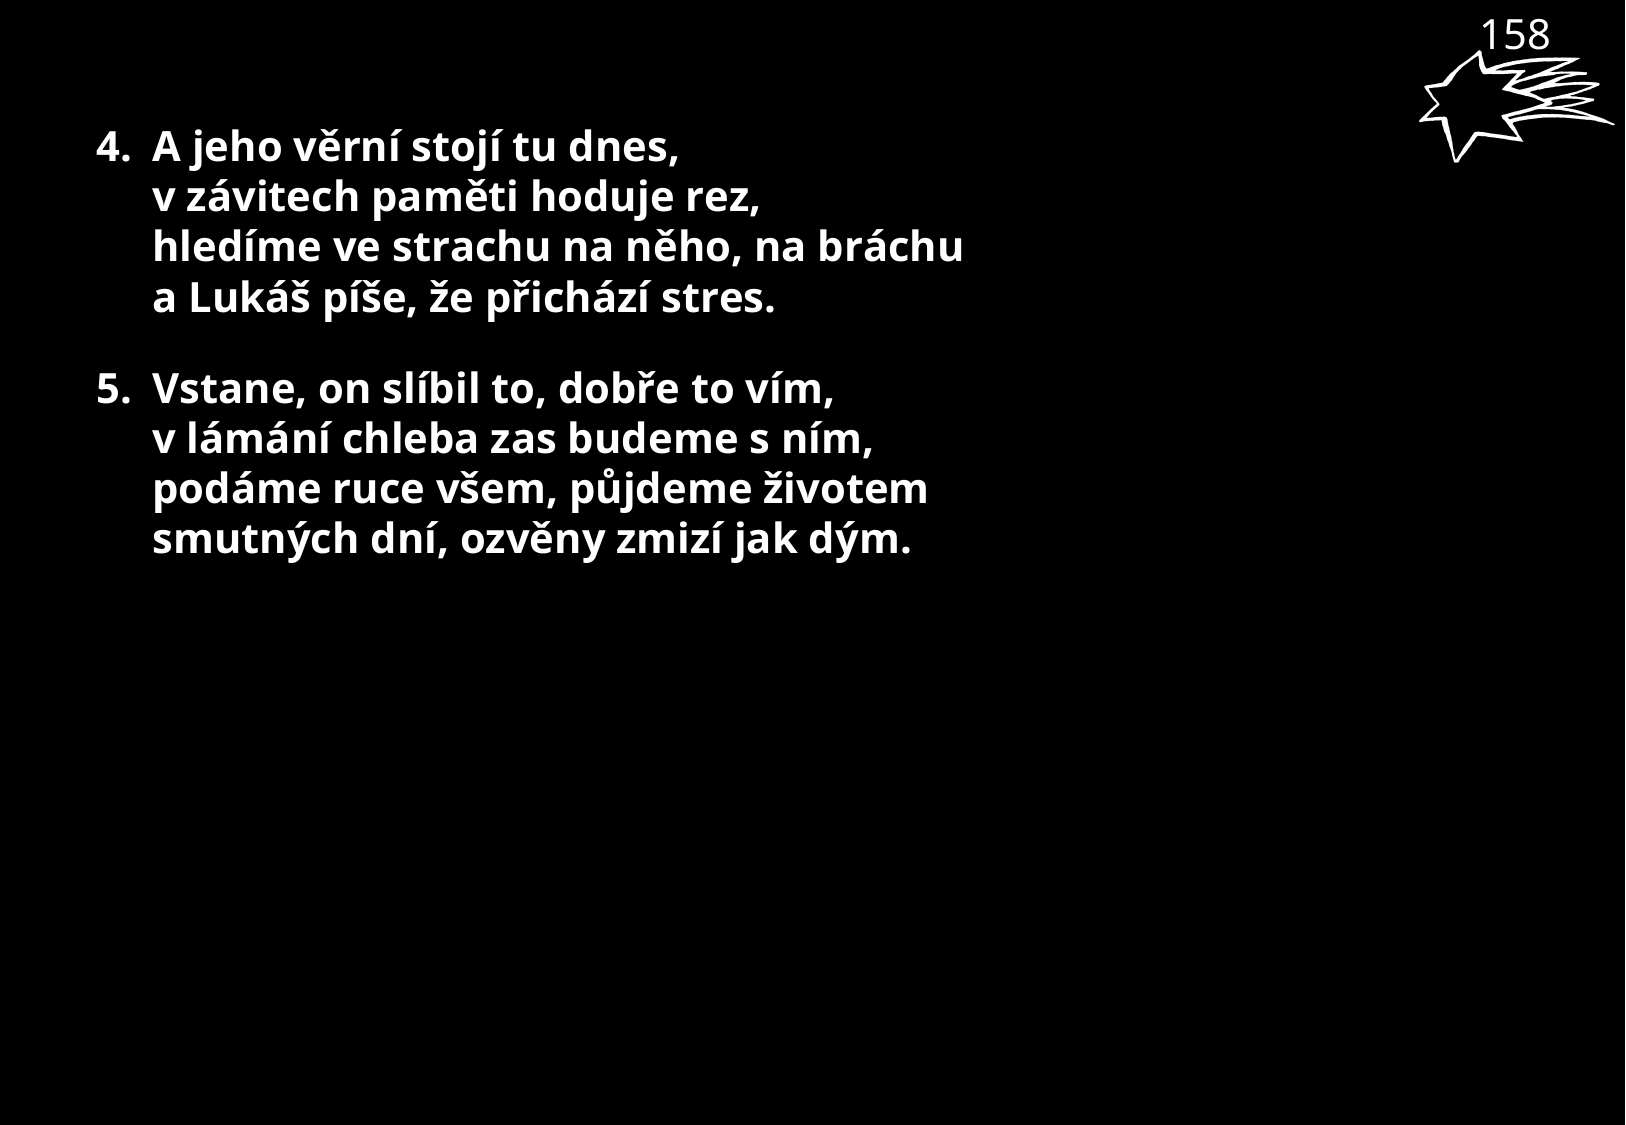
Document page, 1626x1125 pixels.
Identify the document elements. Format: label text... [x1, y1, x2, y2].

text_box 158 [1405, 0, 1626, 66]
list 4. A jeho věrní stojí tu dnes, v závitech paměti hoduje rez, hledíme ve strachu na něho, na bráchu a Lukáš píše, že přichází stres. 5. Vstane, on slíbil to, dobře to vím, v lámání chleba zas budeme s ním, podáme ruce všem, půjdeme životem smutných dní, ozvěny zmizí jak dým. [81, 112, 1544, 1101]
